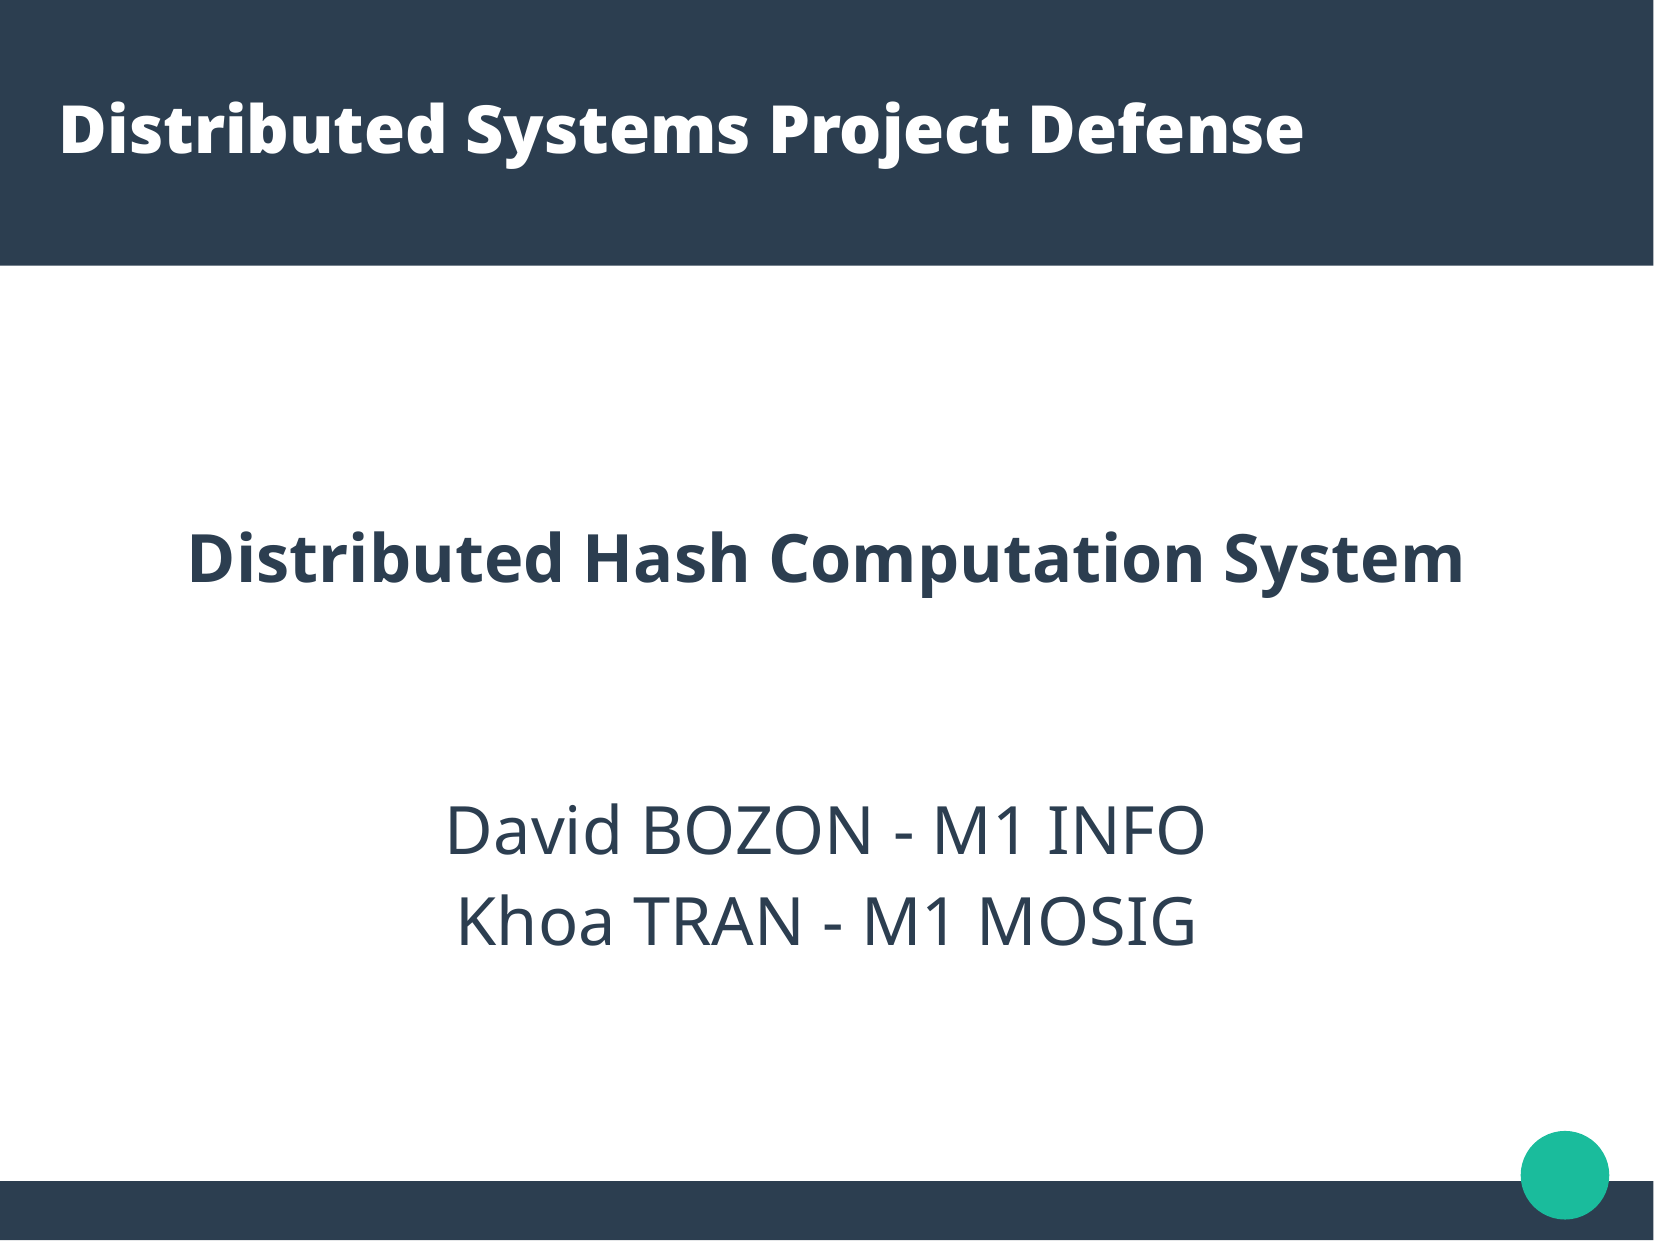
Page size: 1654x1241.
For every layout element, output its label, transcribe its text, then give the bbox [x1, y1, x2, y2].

subtitle Distributed Hash Computation System David BOZON - M1 INFO Khoa TRAN - M1 MOSIG [59, 324, 1595, 1152]
title Distributed Systems Project Defense [59, 49, 1595, 207]
